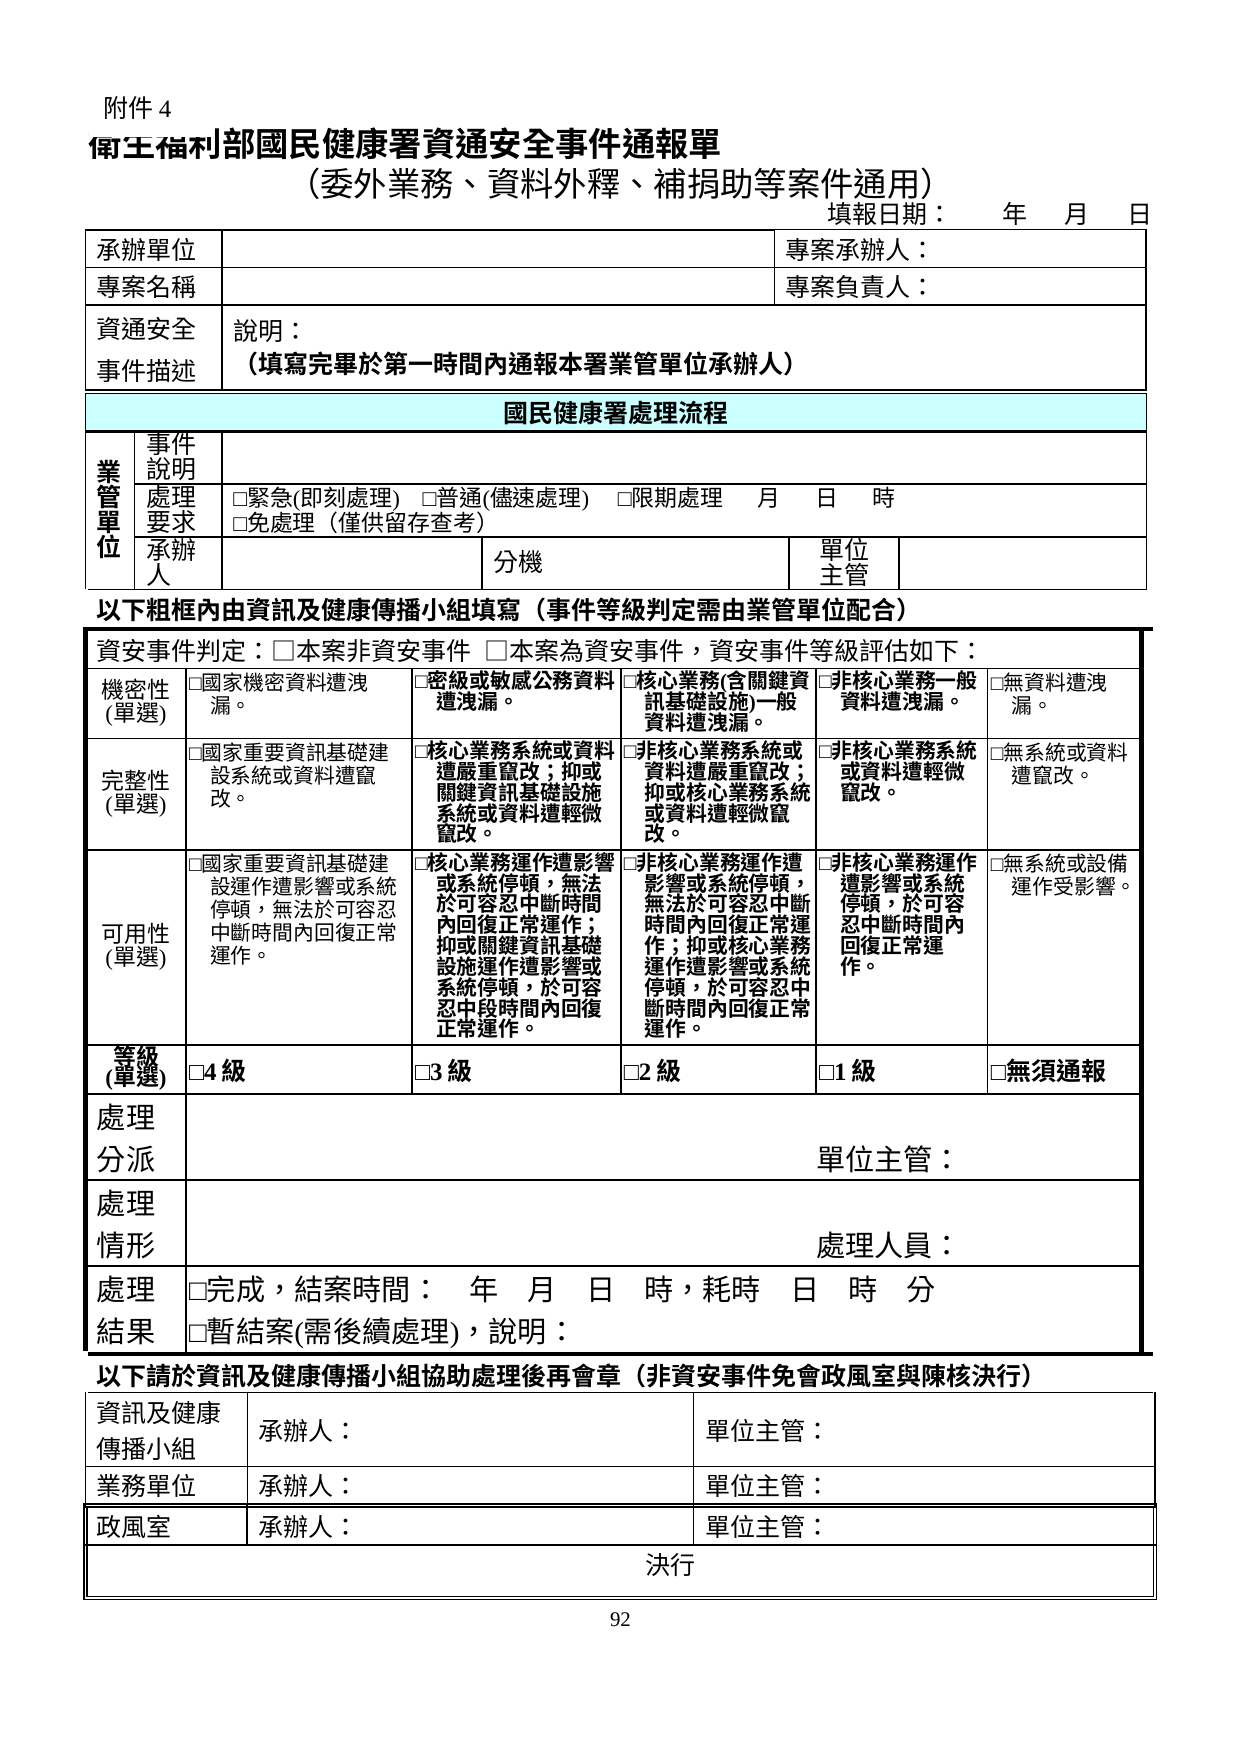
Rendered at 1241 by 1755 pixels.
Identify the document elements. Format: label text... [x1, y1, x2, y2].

table_header [223, 231, 774, 267]
table_cell [1146, 668, 1155, 737]
table_cell [1146, 1265, 1155, 1351]
table_cell 單位主管： [187, 1095, 1139, 1179]
table_cell □無系統或設備運作受影響。 [988, 851, 1139, 1044]
table_cell 以下請於資訊及健康傳播小組協助處理後再會章（非資安事件免會政風室與陳核決行） [88, 1356, 1153, 1392]
table_header 承辦單位 [86, 231, 221, 267]
table_cell [1147, 430, 1155, 483]
table_header 專案承辦人： [775, 230, 1145, 267]
table_cell □緊急(即刻處理) □普通(儘速處理) □限期處理 月 日 時 □免處理（僅供留存查考） [223, 485, 1146, 536]
table_cell 資安事件判定：□本案非資安事件 □本案為資安事件，資安事件等級評估如下： [88, 631, 1139, 667]
table_cell 專案名稱 [86, 268, 221, 304]
table_cell 可用性 (單選) [88, 851, 185, 1044]
table_cell 資通安全事件描述 [86, 306, 221, 389]
table_cell 政風室 [88, 1508, 246, 1544]
table_cell 資訊及健康傳播小組 [86, 1393, 247, 1466]
table_cell 國民健康署處理流程 [86, 394, 1146, 430]
table_cell [223, 538, 481, 589]
table_cell 分機 [483, 538, 788, 589]
text 填報日期： 年 月 日 [89, 204, 1152, 229]
table_cell 處理要求 [135, 485, 221, 536]
table_cell 等級 (單選) [88, 1046, 185, 1093]
table_cell 說明： （填寫完畢於第一時間內通報本署業管單位承辦人） [223, 306, 1145, 389]
table_cell 業務單位 [86, 1467, 247, 1503]
table_cell 處理情形 [88, 1181, 185, 1265]
text 衛生福利部國民健康署資通安全事件通報單 [89, 81, 1152, 166]
table_cell [900, 538, 1146, 589]
table_cell 完整性 (單選) [88, 739, 185, 849]
table_cell □非核心業務運作遭影響或系統停頓，無法於可容忍中斷時間內回復正常運作；抑或核心業務運作遭影響或系統停頓，於可容忍中斷時間內回復正常運作。 [622, 851, 815, 1044]
table_cell □國家機密資料遭洩漏。 [187, 669, 411, 737]
table_cell [1146, 1179, 1155, 1265]
table_cell 承辦人 [135, 538, 221, 589]
table_cell □4級 [187, 1046, 411, 1093]
table_cell □核心業務系統或資料遭嚴重竄改；抑或關鍵資訊基礎設施系統或資料遭輕微竄改。 [413, 739, 620, 849]
table_cell □2級 [622, 1046, 815, 1093]
table_cell [1147, 483, 1155, 536]
table_cell 專案負責人： [775, 268, 1145, 304]
table_cell □國家重要資訊基礎建設系統或資料遭竄改。 [187, 739, 411, 849]
table_cell □非核心業務運作遭影響或系統停頓，於可容忍中斷時間內回復正常運作。 [817, 851, 987, 1044]
table_cell 業管單位 [86, 433, 134, 589]
table_cell □完成，結案時間： 年 月 日 時，耗時 日 時 分 □暫結案(需後續處理)，說明： [187, 1267, 1139, 1351]
table_cell 單位 主管 [790, 538, 898, 589]
text （委外業務、資料外釋、補捐助等案件通用） [89, 166, 1152, 204]
table_cell [223, 268, 774, 304]
table_cell □核心業務運作遭影響或系統停頓，無法於可容忍中斷時間內回復正常運作；抑或關鍵資訊基礎設施運作遭影響或系統停頓，於可容忍中段時間內回復正常運作。 [413, 851, 620, 1044]
table_cell [1147, 536, 1155, 589]
table_cell [1146, 849, 1155, 1044]
table_cell 承辦人： [248, 1393, 693, 1466]
table_cell [1146, 1044, 1155, 1093]
table_cell 單位主管： [694, 1393, 1154, 1466]
table_cell [1146, 631, 1155, 667]
table_cell □3級 [413, 1046, 620, 1093]
table_cell 機密性 (單選) [88, 669, 185, 737]
table_cell □核心業務(含關鍵資訊基礎設施)一般資料遭洩漏。 [622, 669, 815, 737]
table_cell 單位主管： [694, 1508, 1153, 1544]
table_cell □無須通報 [988, 1046, 1139, 1093]
table_cell [1147, 393, 1155, 430]
table_cell □國家重要資訊基礎建設運作遭影響或系統停頓，無法於可容忍中斷時間內回復正常運作。 [187, 851, 411, 1044]
table_cell 事件說明 [135, 433, 221, 483]
table_cell 處理結果 [88, 1267, 185, 1351]
table_cell [1147, 304, 1155, 389]
text 附件4 [104, 88, 199, 124]
table_cell [1146, 1093, 1155, 1179]
table_cell □密級或敏感公務資料遭洩漏。 [413, 669, 620, 737]
table_cell □非核心業務系統或資料遭嚴重竄改；抑或核心業務系統或資料遭輕微竄改。 [622, 739, 815, 849]
table_cell 決行 [88, 1546, 1153, 1596]
table_cell 以下粗框內由資訊及健康傳播小組填寫（事件等級判定需由業管單位配合） [88, 590, 1153, 627]
table_cell [223, 433, 1146, 483]
table_cell □無系統或資料遭竄改。 [988, 739, 1139, 849]
table_cell [1146, 738, 1155, 849]
table_cell 單位主管： [694, 1467, 1154, 1503]
table_cell 處理人員： [187, 1181, 1139, 1265]
table_cell 承辦人： [248, 1508, 693, 1544]
table_cell □1級 [817, 1046, 987, 1093]
table_cell [1147, 267, 1155, 304]
table_cell 處理 分派 [88, 1095, 185, 1179]
table_cell 承辦人： [248, 1467, 693, 1503]
table_cell □非核心業務一般資料遭洩漏。 [817, 669, 987, 737]
table_cell □無資料遭洩漏。 [988, 669, 1139, 737]
table_header [1147, 229, 1155, 267]
table_cell □非核心業務系統或資料遭輕微竄改。 [817, 739, 987, 849]
